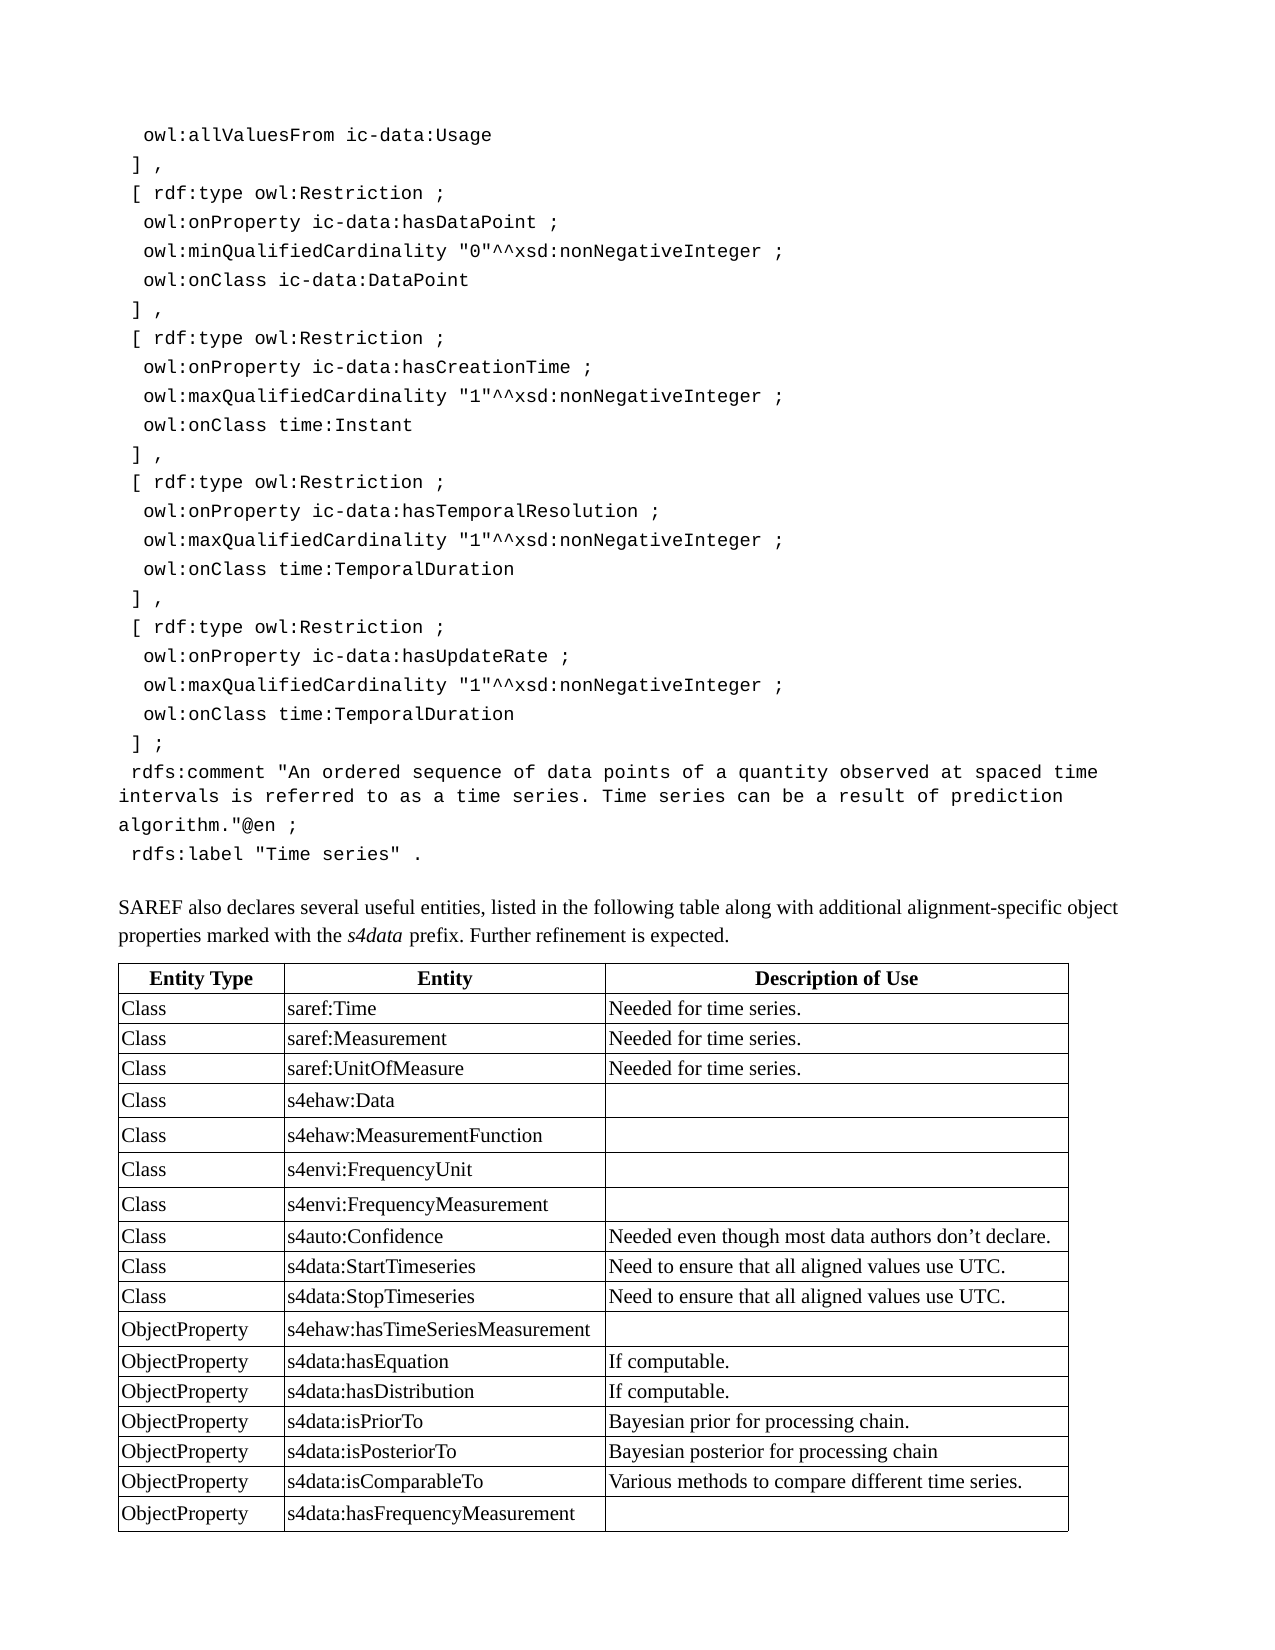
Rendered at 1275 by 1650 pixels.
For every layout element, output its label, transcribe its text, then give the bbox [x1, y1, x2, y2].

table_cell Class [119, 1153, 284, 1187]
table_cell Class [119, 1054, 284, 1083]
table_cell [606, 1153, 1068, 1187]
table_cell Class [119, 1252, 284, 1281]
table_cell s4data:isComparableTo [285, 1467, 605, 1496]
text SAREF also declares several useful entities, listed in the following table along with additional alignment-specific object properties marked with the s4data prefix. Further refinement is expected. [118, 894, 1157, 948]
text owl:onClass time:Instant [118, 408, 1157, 437]
table_cell ObjectProperty [119, 1377, 284, 1406]
table_cell Class [119, 1282, 284, 1311]
text ] , [118, 292, 1157, 321]
table_cell s4data:isPosteriorTo [285, 1437, 605, 1466]
table_cell Bayesian prior for processing chain. [606, 1407, 1068, 1436]
table_cell Needed for time series. [606, 1054, 1068, 1083]
table_header Description of Use [606, 964, 1068, 993]
table_cell s4data:hasEquation [285, 1347, 605, 1376]
table_cell s4envi:FrequencyUnit [285, 1153, 605, 1187]
table_cell ObjectProperty [119, 1467, 284, 1496]
table_header Entity Type [119, 964, 284, 993]
table_cell [606, 1497, 1068, 1531]
table_cell If computable. [606, 1347, 1068, 1376]
table_cell ObjectProperty [119, 1347, 284, 1376]
text ] , [118, 581, 1157, 610]
text owl:onProperty ic-data:hasCreationTime ; [118, 350, 1157, 379]
table_cell Needed for time series. [606, 1024, 1068, 1053]
text ] ; [118, 726, 1157, 755]
table_cell Class [119, 1222, 284, 1251]
text ] , [118, 147, 1157, 176]
text owl:onProperty ic-data:hasTemporalResolution ; [118, 494, 1157, 523]
table_cell Class [119, 1118, 284, 1152]
table_cell s4data:hasDistribution [285, 1377, 605, 1406]
text owl:onClass time:TemporalDuration [118, 697, 1157, 726]
table_cell Needed for time series. [606, 994, 1068, 1023]
table_cell Need to ensure that all aligned values use UTC. [606, 1282, 1068, 1311]
text owl:maxQualifiedCardinality "1"^^xsd:nonNegativeInteger ; [118, 668, 1157, 697]
table_cell saref:UnitOfMeasure [285, 1054, 605, 1083]
table_cell Needed even though most data authors don’t declare. [606, 1222, 1068, 1251]
table_cell Class [119, 994, 284, 1023]
table_cell [606, 1084, 1068, 1117]
table_cell [606, 1312, 1068, 1346]
table_cell s4auto:Confidence [285, 1222, 605, 1251]
table_cell Class [119, 1188, 284, 1221]
table_header Entity [285, 964, 605, 993]
table_cell ObjectProperty [119, 1437, 284, 1466]
table_cell s4envi:FrequencyMeasurement [285, 1188, 605, 1221]
table_cell ObjectProperty [119, 1312, 284, 1346]
table_cell s4ehaw:hasTimeSeriesMeasurement [285, 1312, 605, 1346]
table_cell Bayesian posterior for processing chain [606, 1437, 1068, 1466]
text owl:onClass ic-data:DataPoint [118, 263, 1157, 292]
text rdfs:label "Time series" . [118, 837, 1157, 866]
table_cell Class [119, 1084, 284, 1117]
table_cell [606, 1118, 1068, 1152]
text [ rdf:type owl:Restriction ; [118, 610, 1157, 639]
table_cell s4data:hasFrequencyMeasurement [285, 1497, 605, 1531]
text [ rdf:type owl:Restriction ; [118, 466, 1157, 494]
text owl:allValuesFrom ic-data:Usage [118, 118, 1157, 147]
table_cell s4ehaw:Data [285, 1084, 605, 1117]
text [ rdf:type owl:Restriction ; [118, 176, 1157, 205]
text [ rdf:type owl:Restriction ; [118, 321, 1157, 350]
text rdfs:comment "An ordered sequence of data points of a quantity observed at spaced time intervals is referred to as a time series. Time series can be a result of prediction algorithm."@en ; [118, 755, 1157, 837]
table_cell saref:Measurement [285, 1024, 605, 1053]
text owl:maxQualifiedCardinality "1"^^xsd:nonNegativeInteger ; [118, 523, 1157, 552]
table_cell s4data:StopTimeseries [285, 1282, 605, 1311]
table_cell Various methods to compare different time series. [606, 1467, 1068, 1496]
table_cell [606, 1188, 1068, 1221]
text owl:onClass time:TemporalDuration [118, 552, 1157, 581]
table_cell s4ehaw:MeasurementFunction [285, 1118, 605, 1152]
text owl:minQualifiedCardinality "0"^^xsd:nonNegativeInteger ; [118, 234, 1157, 263]
text ] , [118, 437, 1157, 466]
text owl:maxQualifiedCardinality "1"^^xsd:nonNegativeInteger ; [118, 379, 1157, 408]
table_cell s4data:StartTimeseries [285, 1252, 605, 1281]
table_cell Need to ensure that all aligned values use UTC. [606, 1252, 1068, 1281]
text owl:onProperty ic-data:hasDataPoint ; [118, 205, 1157, 234]
table_cell Class [119, 1024, 284, 1053]
table_cell ObjectProperty [119, 1407, 284, 1436]
table_cell If computable. [606, 1377, 1068, 1406]
table_cell saref:Time [285, 994, 605, 1023]
text owl:onProperty ic-data:hasUpdateRate ; [118, 639, 1157, 668]
table_cell ObjectProperty [119, 1497, 284, 1531]
table_cell s4data:isPriorTo [285, 1407, 605, 1436]
